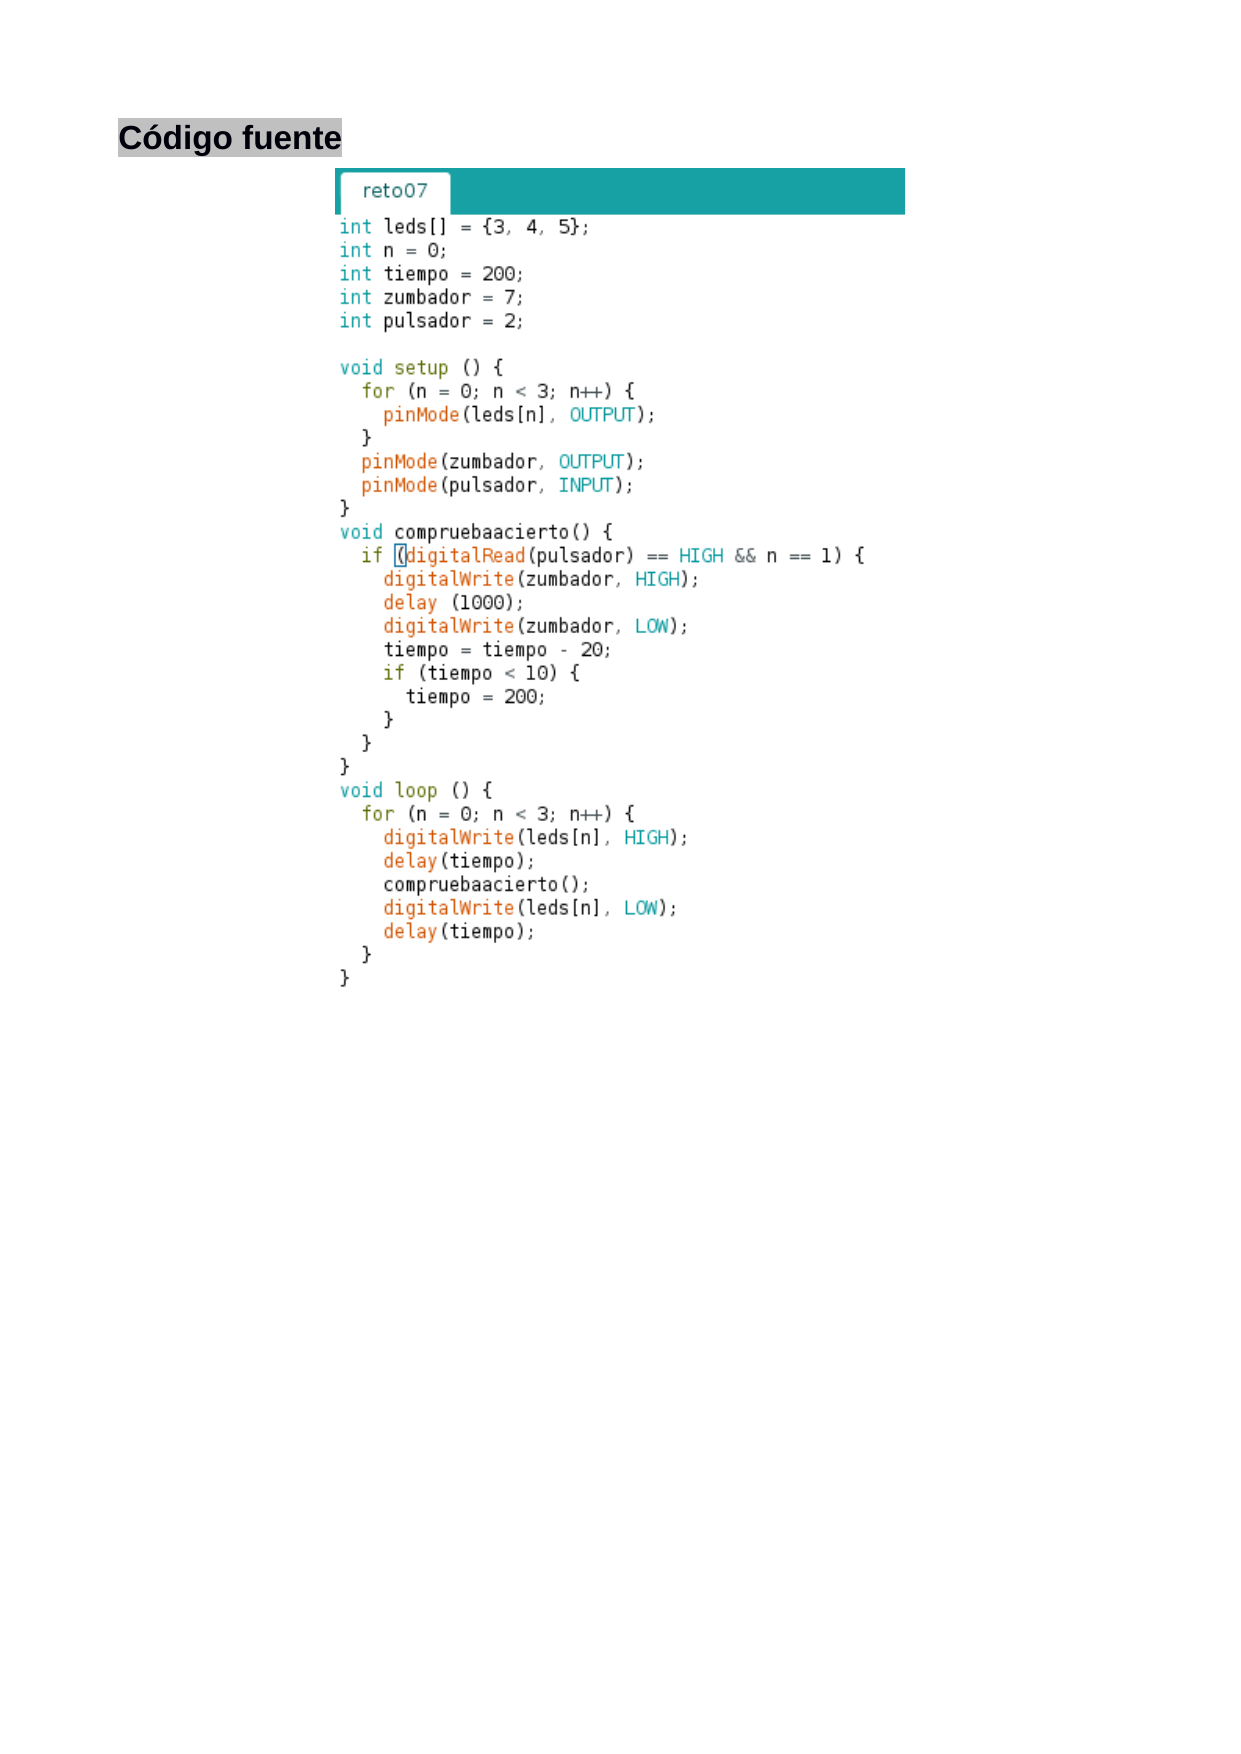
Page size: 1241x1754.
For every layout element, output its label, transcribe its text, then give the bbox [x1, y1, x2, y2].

subtitle Código fuente [118, 118, 1122, 157]
picture [335, 168, 906, 1001]
